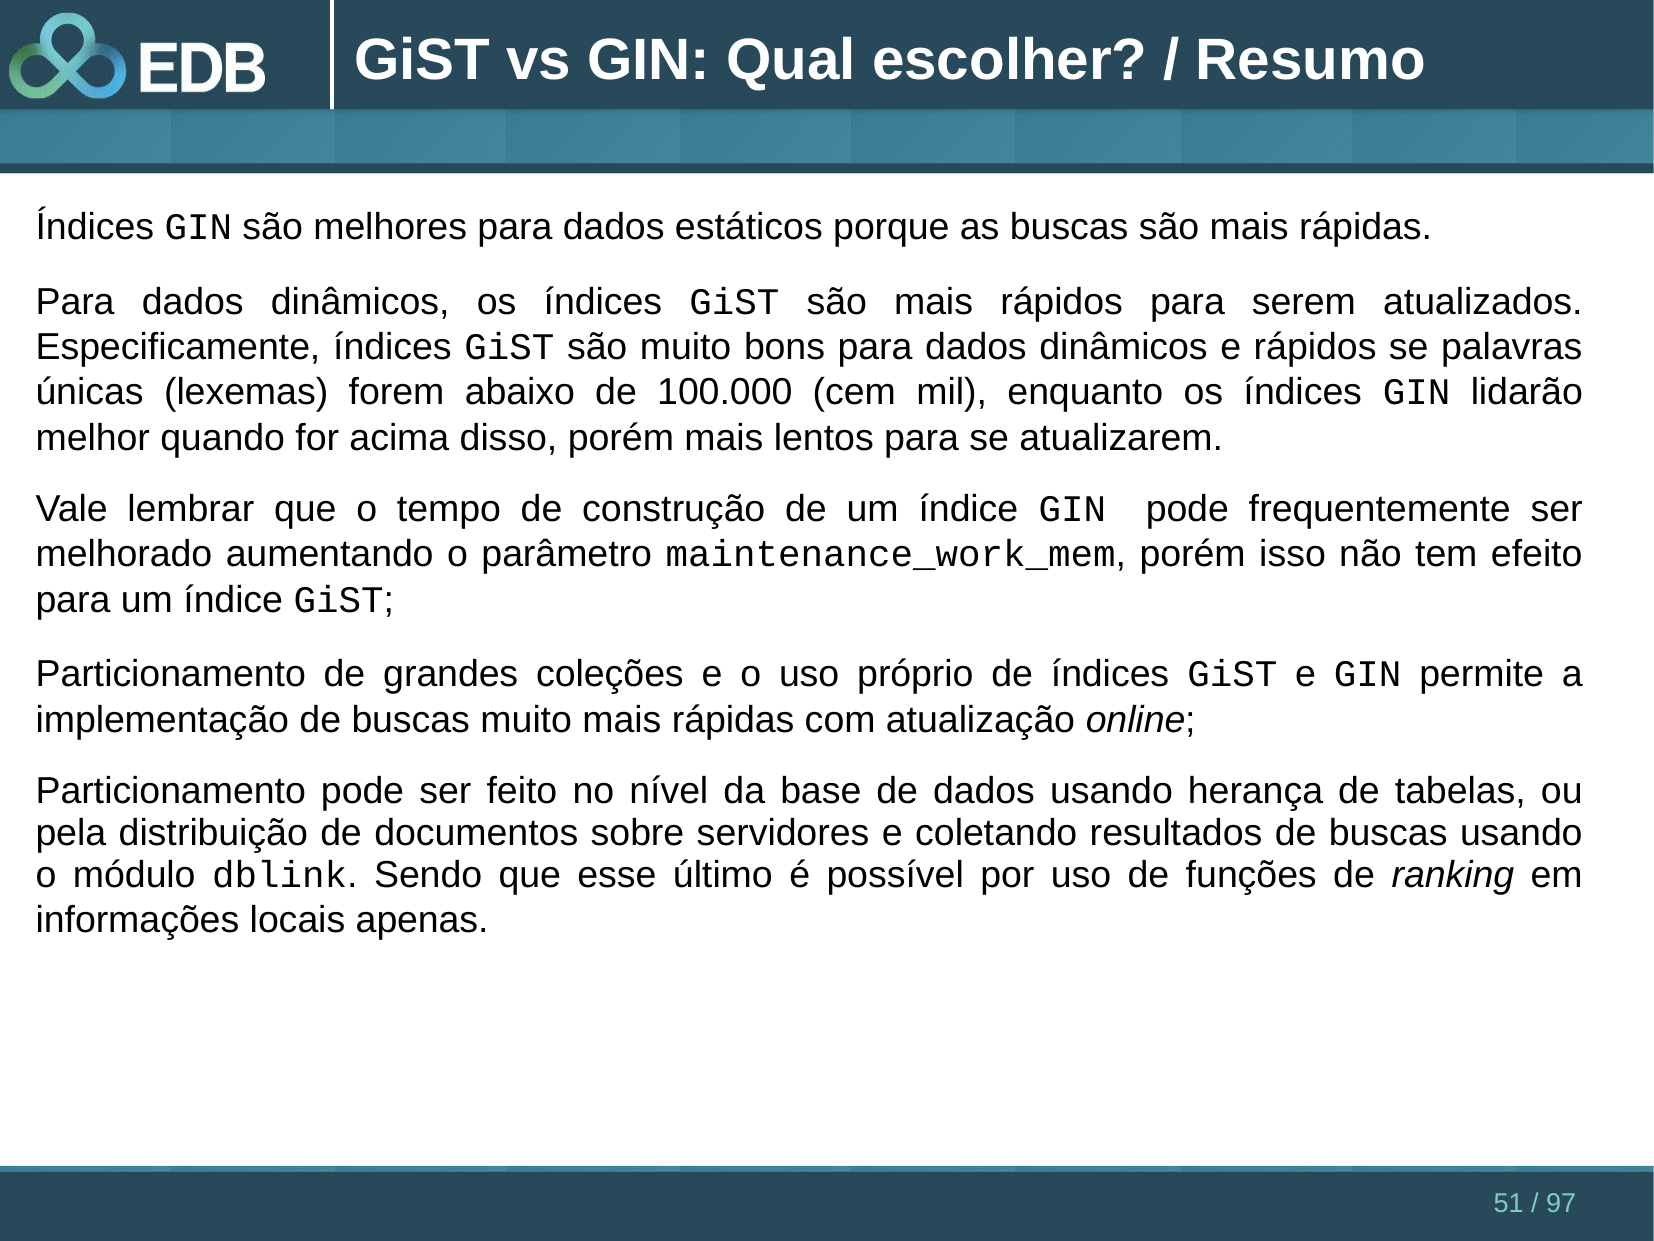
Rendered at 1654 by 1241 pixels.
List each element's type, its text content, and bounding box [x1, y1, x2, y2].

picture [0, 0, 1654, 1241]
title GiST vs GIN: Qual escolher? / Resumo [354, 0, 1625, 125]
list Índices GIN são melhores para dados estáticos porque as buscas são mais rápidas. Para dados dinâmicos, os índices GiST são mais rápidos para serem atualizados. Especificamente, índices GiST são muito bons para dados dinâmicos e rápidos se palavras únicas (lexemas) forem abaixo de 100.000 (cem mil), enquanto os índices GIN lidarão melhor quando for acima disso, porém mais lentos para se atualizarem. Vale lembrar que o tempo de construção de um índice GIN pode frequentemente ser melhorado aumentando o parâmetro maintenance_work_mem, porém isso não tem efeito para um índice GiST; Particionamento de grandes coleções e o uso próprio de índices GiST e GIN permite a implementação de buscas muito mais rápidas com atualização online; Particionamento pode ser feito no nível da base de dados usando herança de tabelas, ou pela distribuição de documentos sobre servidores e coletando resultados de buscas usando o módulo dblink. Sendo que esse último é possível por uso de funções de ranking em informações locais apenas. [35, 205, 1583, 1013]
